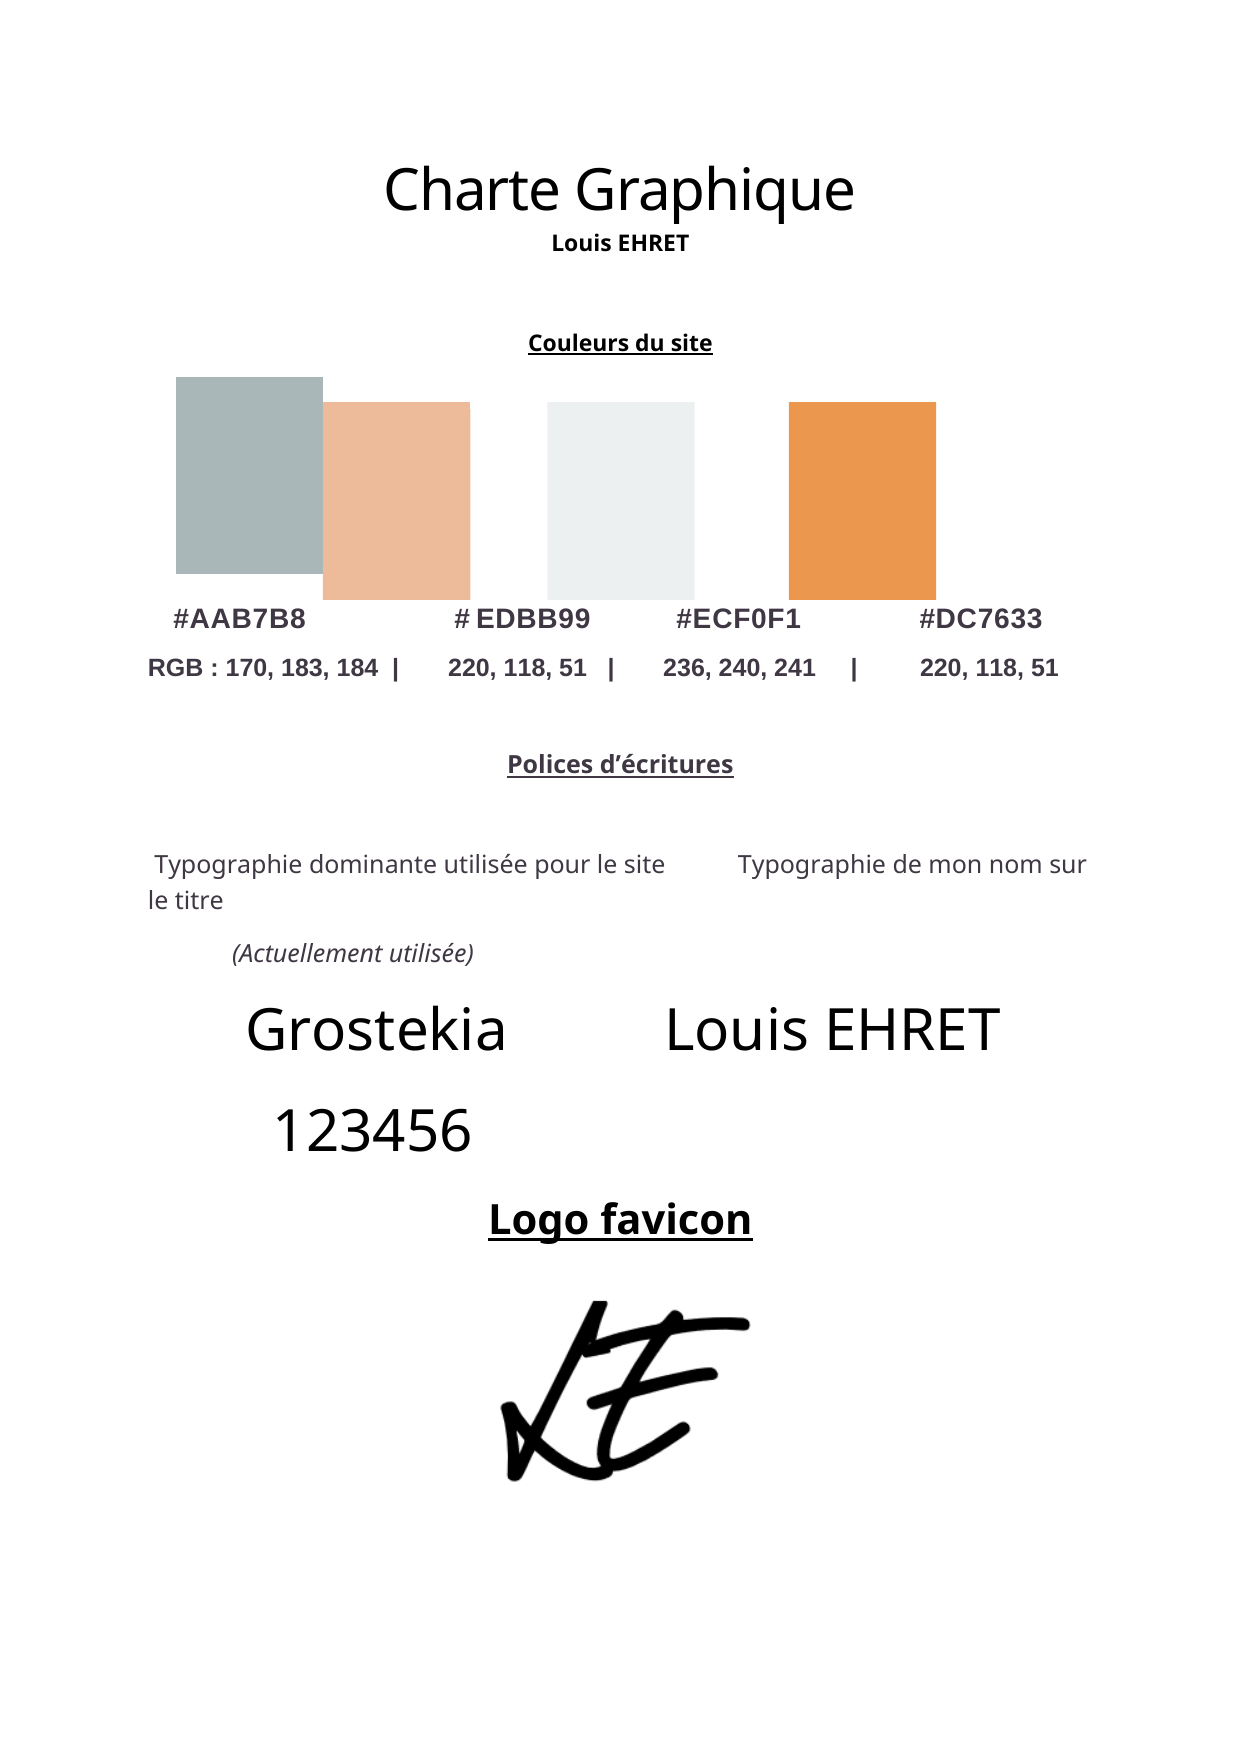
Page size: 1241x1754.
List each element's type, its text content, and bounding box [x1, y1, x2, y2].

text RGB : 170, 183, 184 | 220, 118, 51 | 236, 240, 241 | 220, 118, 51 [148, 653, 1093, 681]
text Typographie dominante utilisée pour le site Typographie de mon nom sur le titre [148, 847, 1093, 917]
text Grostekia Louis EHRET [148, 988, 1093, 1068]
text (Actuellement utilisée) [148, 935, 1093, 969]
text Polices d’écritures [148, 747, 1093, 781]
text Louis EHRET [148, 227, 1093, 258]
text #AAB7B8 # EDBB99 #ECF0F1 #DC7633 [148, 376, 1093, 634]
text Couleurs du site [148, 327, 1093, 358]
text 123456 [148, 1089, 1093, 1168]
text Charte Graphique [148, 148, 1093, 227]
text Logo favicon [148, 1190, 1093, 1247]
